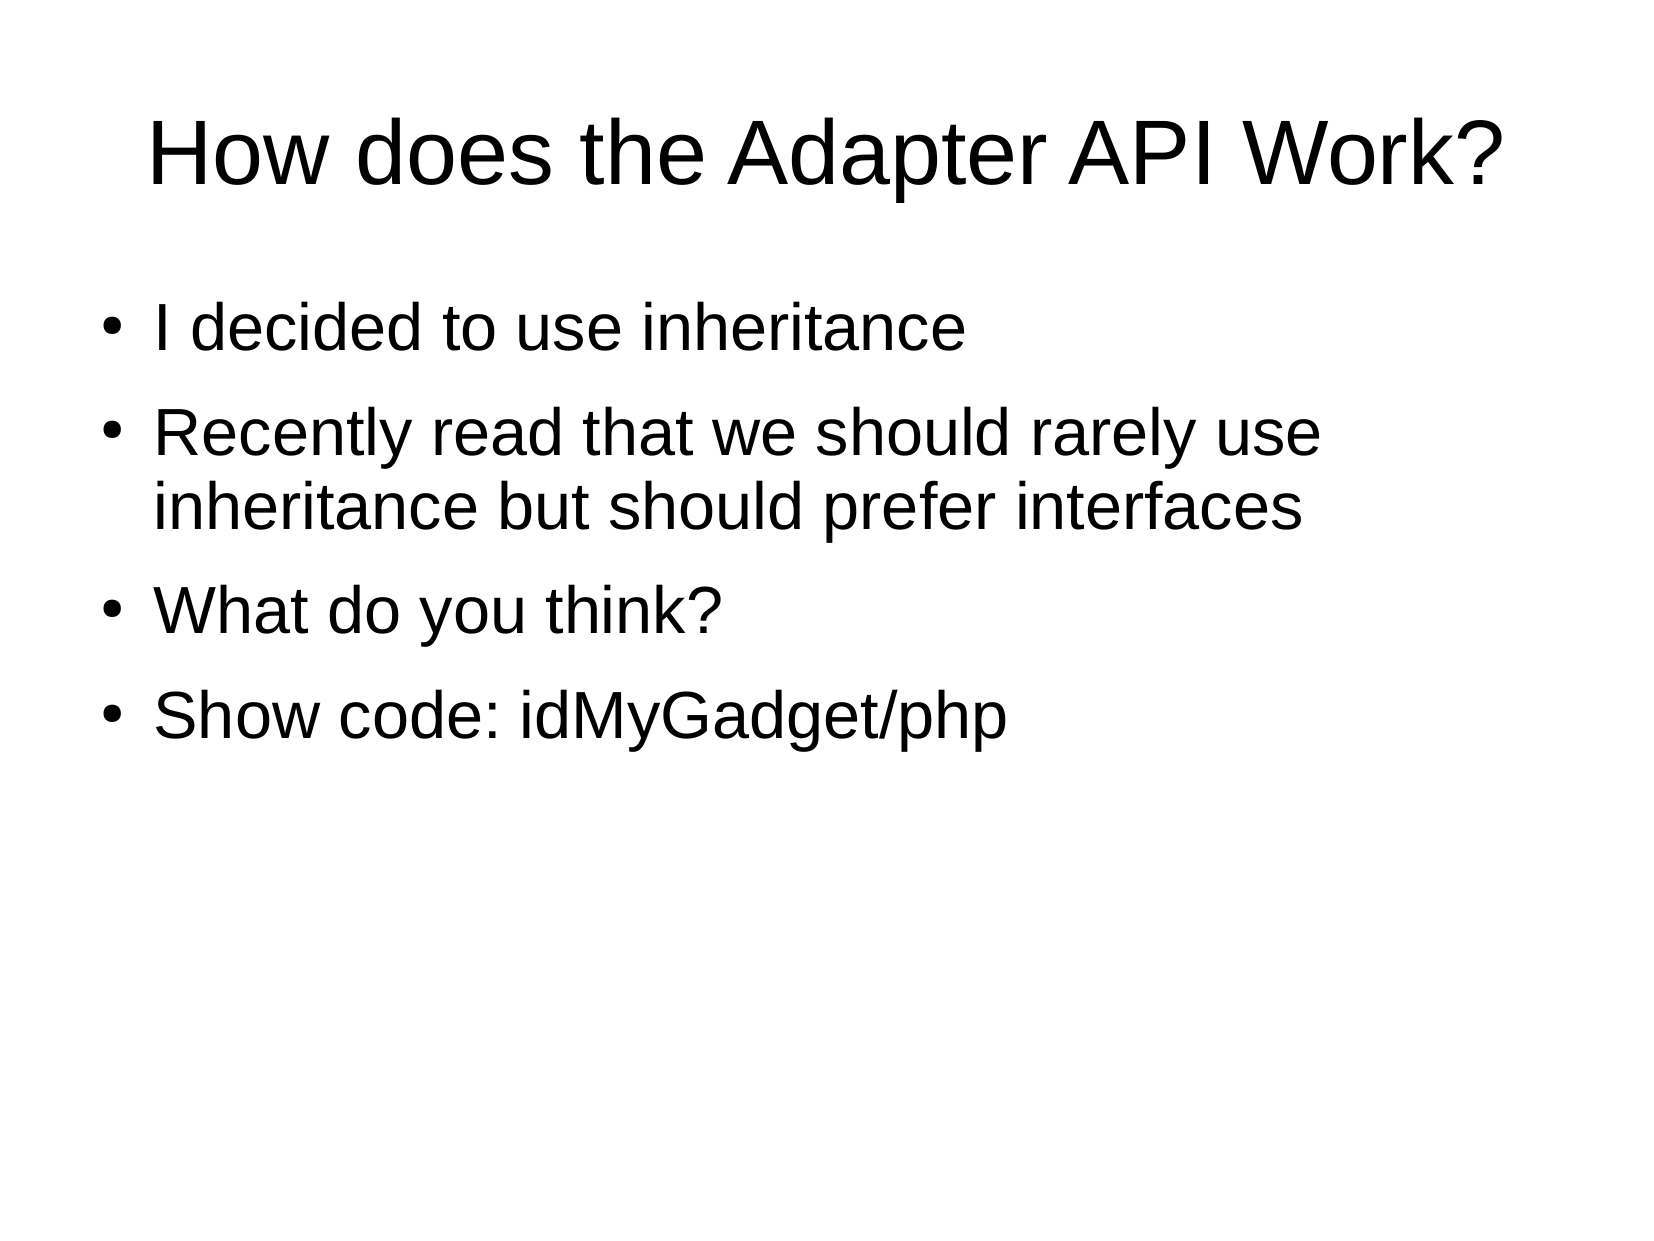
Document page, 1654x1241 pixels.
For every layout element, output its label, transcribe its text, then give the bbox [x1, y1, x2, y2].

title How does the Adapter API Work? [82, 49, 1571, 257]
list I decided to use inheritance Recently read that we should rarely use inheritance but should prefer interfaces What do you think? Show code: idMyGadget/php [82, 290, 1571, 1010]
